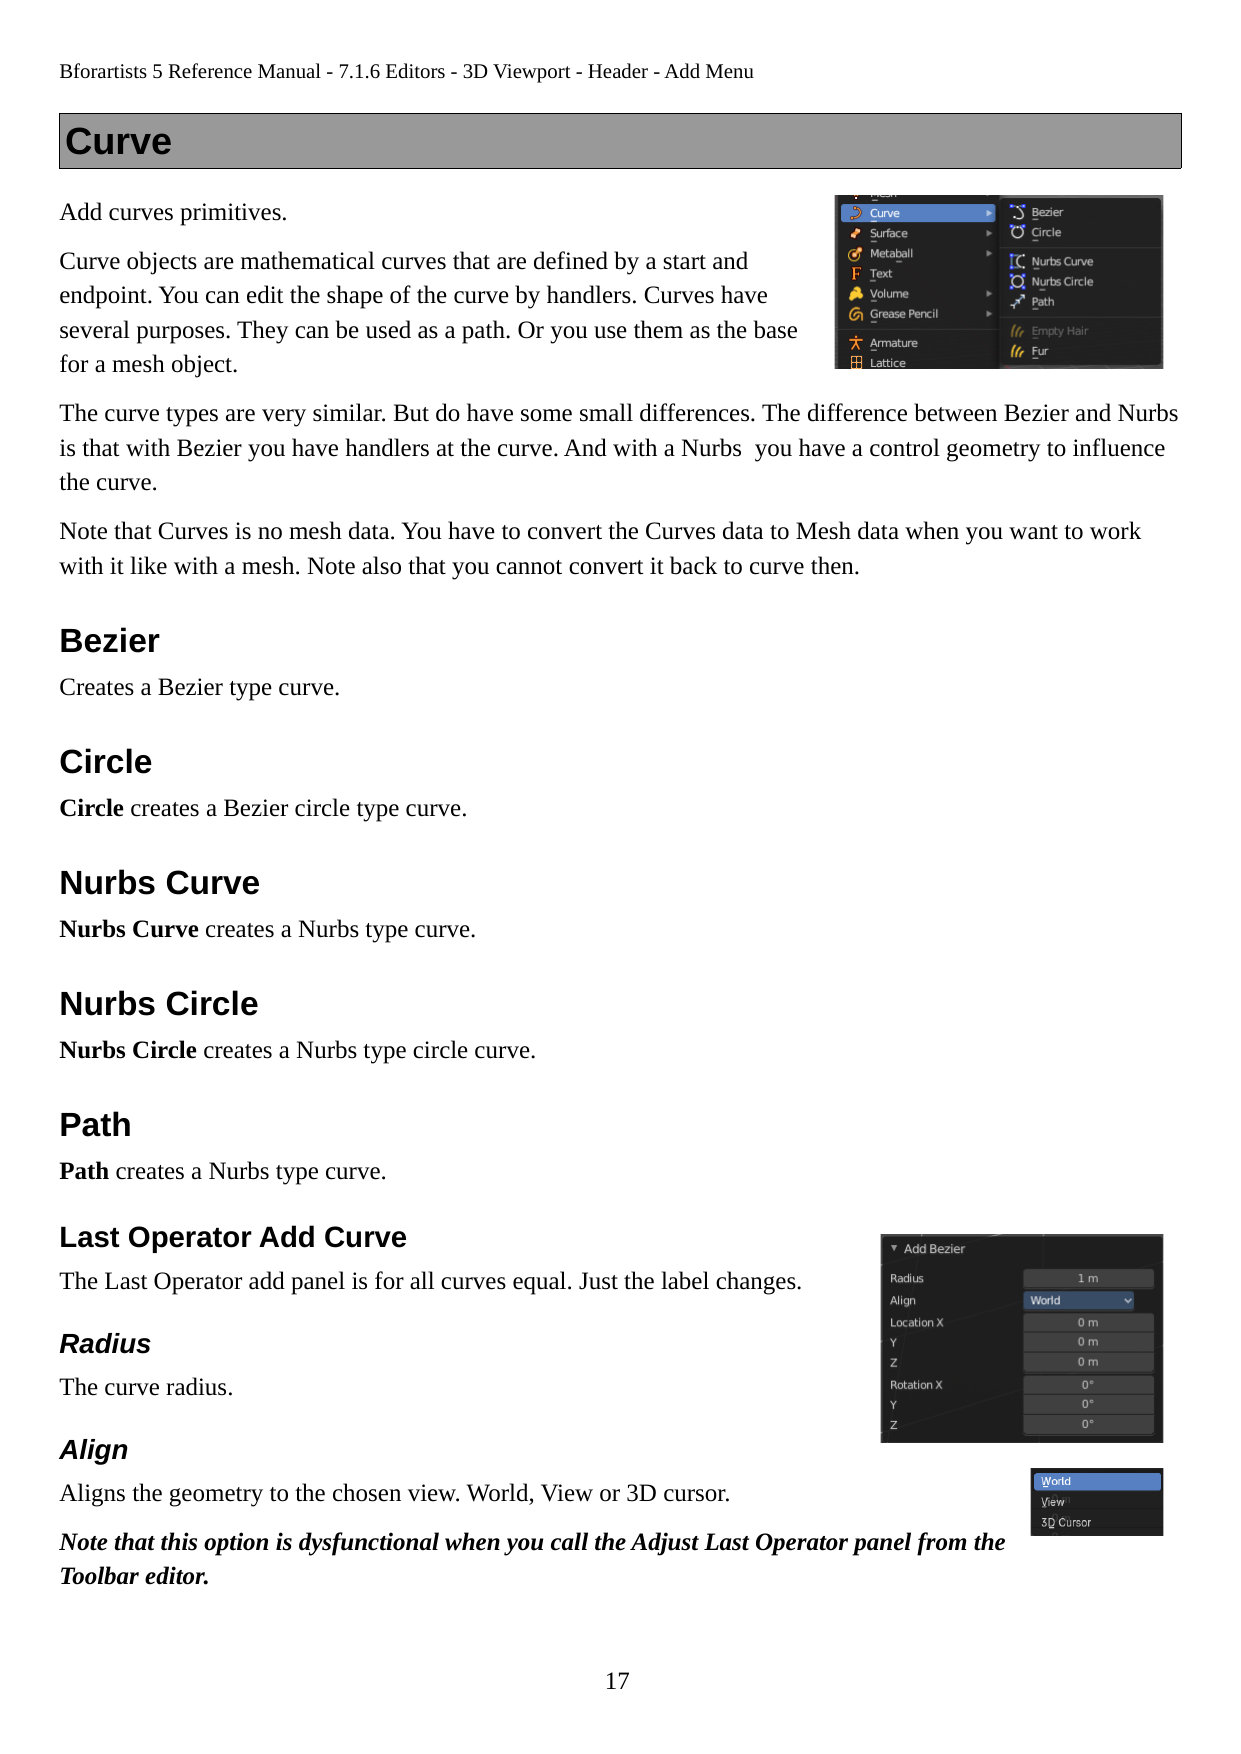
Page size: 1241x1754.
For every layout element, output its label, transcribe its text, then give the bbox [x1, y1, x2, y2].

table_header Curve [60, 114, 1181, 168]
text Path creates a Nurbs type curve. [59, 1156, 1181, 1185]
subtitle [1164, 1327, 1181, 1359]
text Nurbs Circle creates a Nurbs type circle curve. [59, 1035, 1181, 1064]
subtitle Bezier [59, 621, 1181, 659]
text Note that this option is dysfunctional when you call the Adjust Last Operator panel from the Toolbar editor. [59, 1527, 1181, 1590]
text [1164, 197, 1181, 225]
subtitle Align [59, 1433, 1181, 1465]
subtitle Radius [59, 1327, 880, 1359]
picture [1030, 1468, 1164, 1536]
picture [834, 195, 1164, 369]
text Note that Curves is no mesh data. You have to convert the Curves data to Mesh data when you want to work with it like with a mesh. Note also that you cannot convert it back to curve then. [59, 516, 1181, 579]
text Aligns the geometry to the chosen view. World, View or 3D cursor. [59, 1478, 1030, 1506]
text Curve objects are mathematical curves that are defined by a start and endpoint. You can edit the shape of the curve by handlers. Curves have several purposes. They can be used as a path. Or you use them as the base for a mesh object. [59, 246, 1181, 378]
subtitle Nurbs Curve [59, 863, 1181, 901]
text [1164, 1372, 1181, 1401]
text The curve types are very similar. But do have some small differences. The difference between Bezier and Nurbs is that with Bezier you have handlers at the curve. And with a Nurbs you have a control geometry to influence the curve. [59, 398, 1181, 496]
subtitle Path [59, 1105, 1181, 1143]
text The Last Operator add panel is for all curves equal. Just the label changes. [59, 1266, 880, 1294]
text Circle creates a Bezier circle type curve. [59, 793, 1181, 822]
picture [880, 1234, 1164, 1443]
text Add curves primitives. [59, 197, 834, 225]
text Creates a Bezier type curve. [59, 672, 1181, 701]
subtitle Nurbs Circle [59, 984, 1181, 1022]
text The curve radius. [59, 1372, 880, 1401]
subtitle Circle [59, 742, 1181, 780]
subtitle Last Operator Add Curve [59, 1219, 1181, 1253]
text Nurbs Curve creates a Nurbs type curve. [59, 914, 1181, 943]
